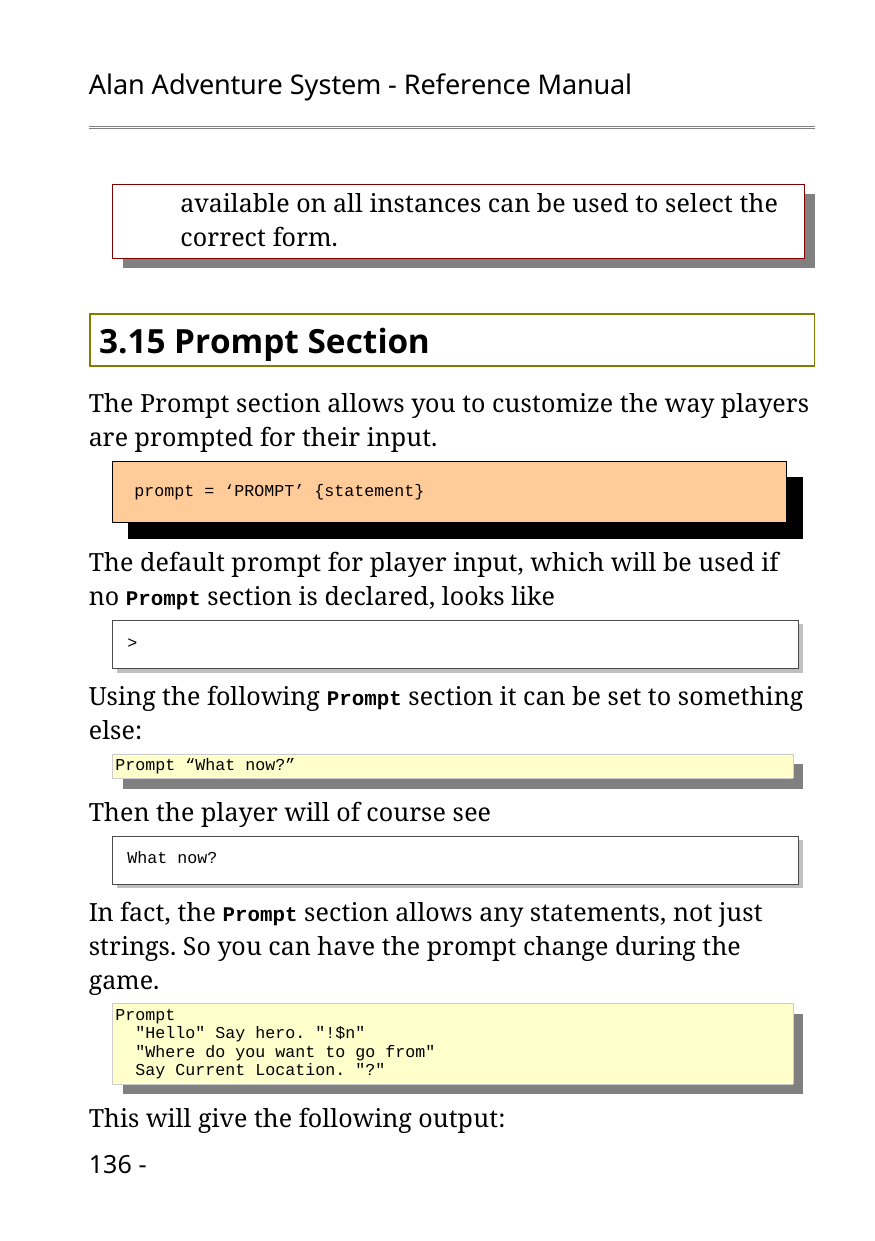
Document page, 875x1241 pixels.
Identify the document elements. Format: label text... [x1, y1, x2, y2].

text Prompt “What now?” [113, 755, 793, 778]
text Say Current Location. "?" [113, 1059, 793, 1083]
text Prompt [113, 1004, 793, 1022]
text prompt = ‘PROMPT’ {statement} [113, 462, 786, 522]
text "Where do you want to go from" [113, 1040, 793, 1059]
text The default prompt for player input, which will be used if no Prompt section is declared, looks like [88, 545, 815, 613]
text This will give the following output: [88, 1101, 815, 1134]
text In fact, the Prompt section allows any statements, not just strings. So you can have the prompt change during the game. [88, 895, 815, 997]
text Then the player will of course see [88, 795, 815, 829]
subtitle Prompt Section [91, 315, 814, 365]
text What now? [113, 837, 798, 884]
text The Prompt section allows you to customize the way players are prompted for their input. [88, 386, 815, 454]
text "Hello" Say hero. "!$n" [113, 1022, 793, 1040]
text Using the following Prompt section it can be set to something else: [88, 679, 815, 747]
text > [113, 621, 798, 668]
list available on all instances can be used to select the correct form. [113, 185, 804, 257]
